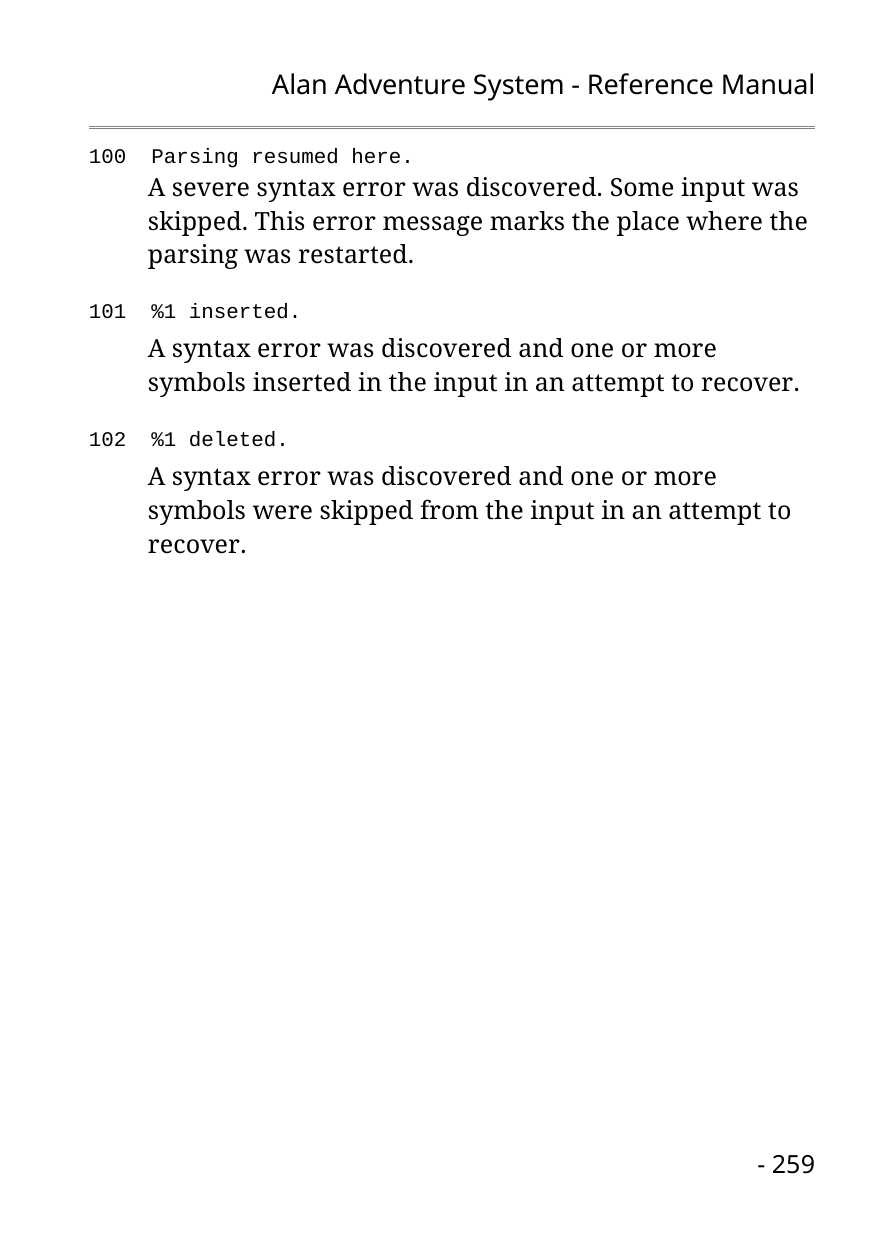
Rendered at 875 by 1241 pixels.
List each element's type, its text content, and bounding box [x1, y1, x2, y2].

text 102 %1 deleted. [88, 429, 815, 453]
text 101 %1 inserted. [88, 301, 815, 325]
text A severe syntax error was discovered. Some input was skipped. This error message marks the place where the parsing was restarted. [148, 169, 815, 271]
text A syntax error was discovered and one or more symbols were skipped from the input in an attempt to recover. [148, 459, 815, 561]
text 100 Parsing resumed here. [88, 146, 815, 169]
text A syntax error was discovered and one or more symbols inserted in the input in an attempt to recover. [148, 331, 815, 399]
